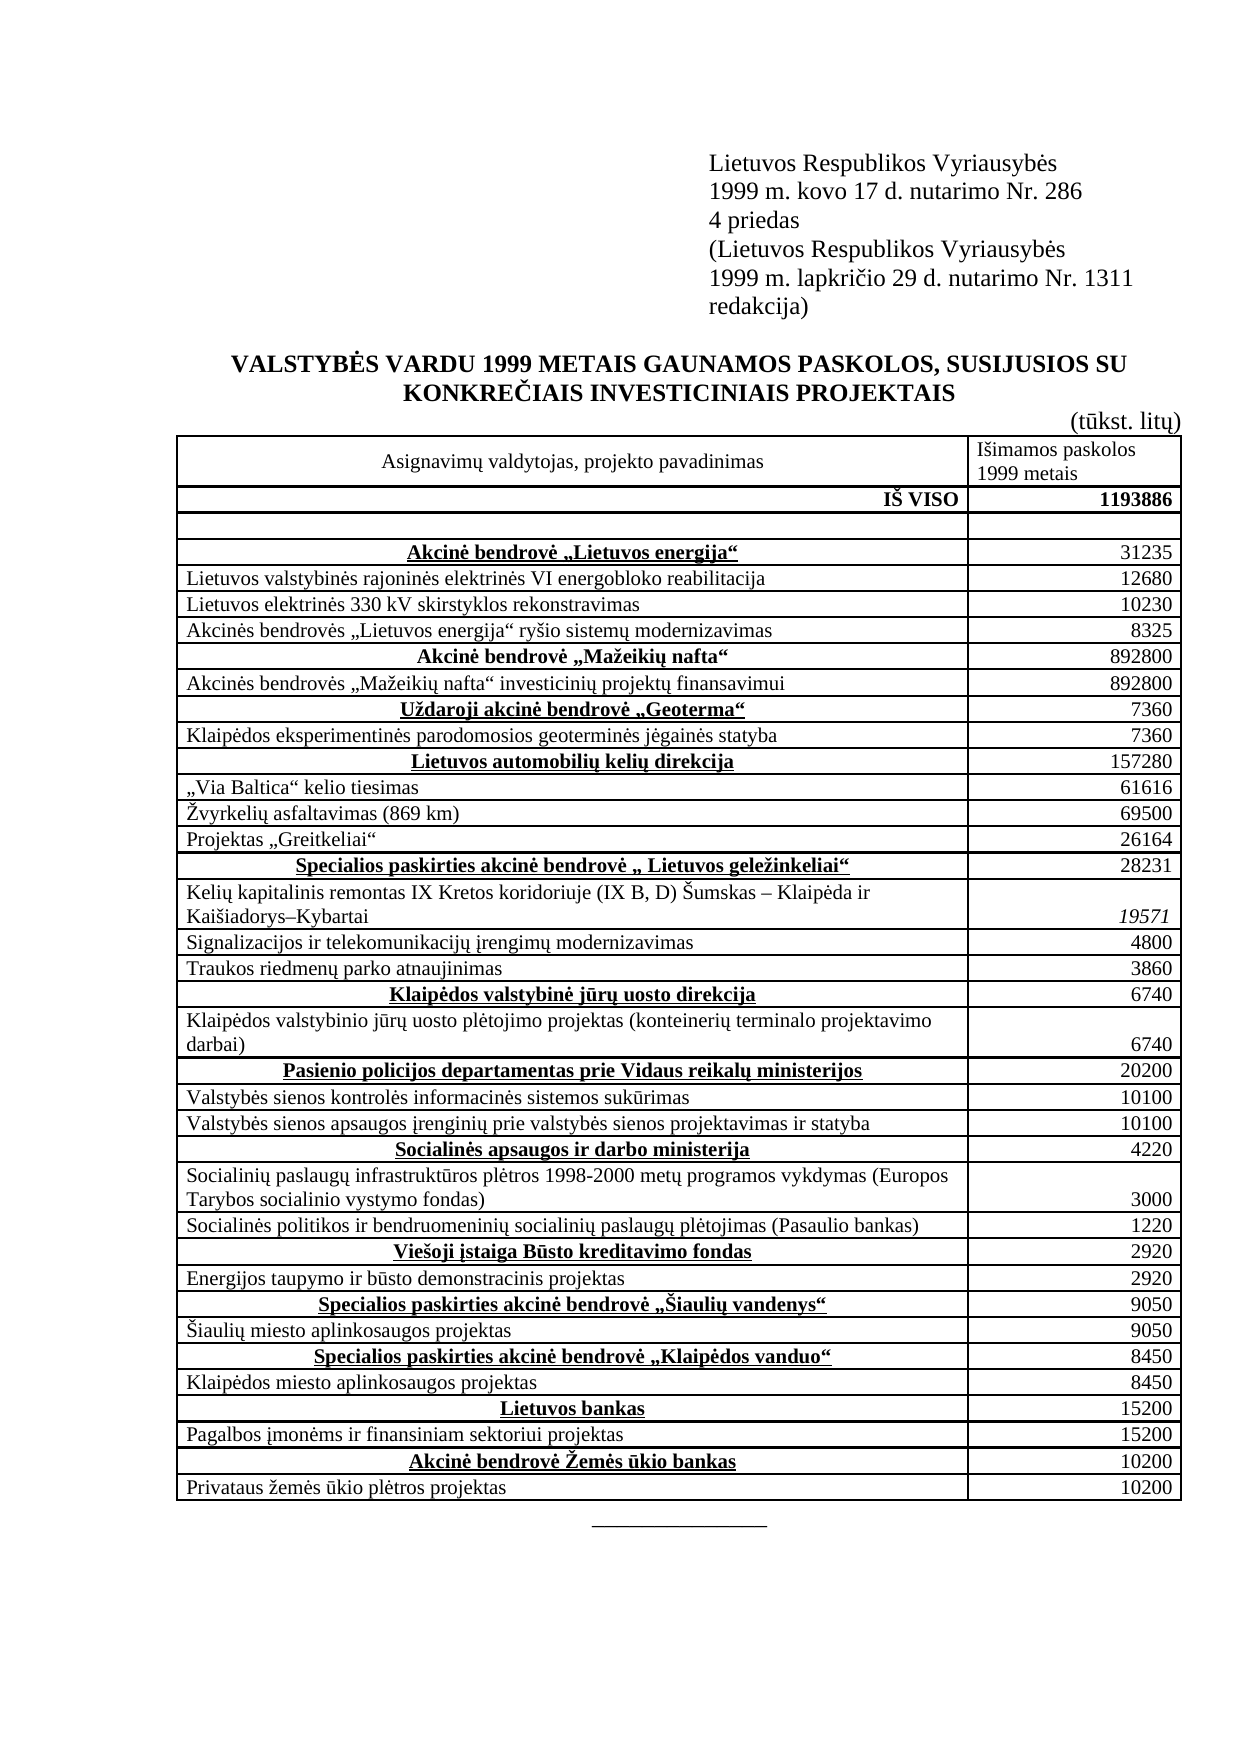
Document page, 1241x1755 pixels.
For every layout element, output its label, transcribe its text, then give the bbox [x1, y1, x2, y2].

text redakcija) [177, 291, 1181, 320]
table_cell Specialios paskirties akcinė bendrovė „Klaipėdos vanduo“ [178, 1344, 967, 1368]
table_cell 31235 [969, 540, 1180, 564]
table_cell 8325 [969, 618, 1180, 642]
table_cell Viešoji įstaiga Būsto kreditavimo fondas [178, 1239, 967, 1263]
text (tūkst. litų) [177, 406, 1181, 435]
table_cell Lietuvos automobilių kelių direkcija [178, 749, 967, 773]
table_cell 7360 [969, 697, 1180, 721]
text 4 priedas [177, 205, 1181, 234]
table_cell Akcinė bendrovė Žemės ūkio bankas [178, 1449, 967, 1473]
table_cell [178, 514, 967, 538]
table_cell Valstybės sienos kontrolės informacinės sistemos sukūrimas [178, 1085, 967, 1109]
table_header Asignavimų valdytojas, projekto pavadinimas [178, 437, 967, 485]
table_cell Socialinių paslaugų infrastruktūros plėtros 1998-2000 metų programos vykdymas (Europos Tarybos socialinio vystymo fondas) [178, 1163, 967, 1211]
table_cell Akcinė bendrovė „Mažeikių nafta“ [178, 644, 967, 668]
table_cell 9050 [969, 1318, 1180, 1342]
table_cell 28231 [969, 854, 1180, 877]
table_cell 2920 [969, 1266, 1180, 1289]
table_cell Akcinės bendrovės „Mažeikių nafta“ investicinių projektų finansavimui [178, 670, 967, 694]
table_cell Energijos taupymo ir būsto demonstracinis projektas [178, 1266, 967, 1289]
table_cell Pasienio policijos departamentas prie Vidaus reikalų ministerijos [178, 1059, 967, 1082]
table_cell Kelių kapitalinis remontas IX Kretos koridoriuje (IX B, D) Šumskas – Klaipėda ir Kaišiadorys–Kybartai [178, 880, 967, 928]
table_cell 6740 [969, 982, 1180, 1006]
table_cell Pagalbos įmonėms ir finansiniam sektoriui projektas [178, 1423, 967, 1446]
table_cell Socialinės politikos ir bendruomeninių socialinių paslaugų plėtojimas (Pasaulio bankas) [178, 1213, 967, 1237]
table_cell Socialinės apsaugos ir darbo ministerija [178, 1137, 967, 1161]
text ______________ [177, 1501, 1181, 1529]
table_cell 157280 [969, 749, 1180, 773]
table_cell 19571 [969, 880, 1180, 928]
table_cell 7360 [969, 723, 1180, 747]
table_cell 61616 [969, 775, 1180, 799]
table_cell 2920 [969, 1239, 1180, 1263]
table_cell 26164 [969, 827, 1180, 851]
table_cell Privataus žemės ūkio plėtros projektas [178, 1475, 967, 1499]
table_cell 892800 [969, 670, 1180, 694]
text VALSTYBĖS VARDU 1999 METAIS GAUNAMOS PASKOLOS, SUSIJUSIOS SU KONKREČIAIS INVESTICINIAIS PROJEKTAIS [177, 349, 1181, 406]
table_cell 10200 [969, 1449, 1180, 1473]
table_cell 9050 [969, 1292, 1180, 1316]
table_cell IŠ VISO [178, 488, 967, 511]
table_cell 20200 [969, 1059, 1180, 1082]
table_cell 892800 [969, 644, 1180, 668]
table_cell Specialios paskirties akcinė bendrovė „Šiaulių vandenys“ [178, 1292, 967, 1316]
table_cell Signalizacijos ir telekomunikacijų įrengimų modernizavimas [178, 930, 967, 954]
table_cell Lietuvos valstybinės rajoninės elektrinės VI energobloko reabilitacija [178, 566, 967, 590]
text 1999 m. lapkričio 29 d. nutarimo Nr. 1311 [177, 263, 1181, 291]
table_cell 10200 [969, 1475, 1180, 1499]
table_cell Uždaroji akcinė bendrovė „Geoterma“ [178, 697, 967, 721]
table_cell Klaipėdos valstybinio jūrų uosto plėtojimo projektas (konteinerių terminalo projektavimo darbai) [178, 1008, 967, 1056]
table_cell Akcinės bendrovės „Lietuvos energija“ ryšio sistemų modernizavimas [178, 618, 967, 642]
table_cell Klaipėdos valstybinė jūrų uosto direkcija [178, 982, 967, 1006]
table_cell Žvyrkelių asfaltavimas (869 km) [178, 801, 967, 825]
table_cell Akcinė bendrovė „Lietuvos energija“ [178, 540, 967, 564]
table_cell Klaipėdos eksperimentinės parodomosios geoterminės jėgainės statyba [178, 723, 967, 747]
text 1999 m. kovo 17 d. nutarimo Nr. 286 [177, 176, 1181, 205]
table_cell Šiaulių miesto aplinkosaugos projektas [178, 1318, 967, 1342]
table_cell Traukos riedmenų parko atnaujinimas [178, 956, 967, 980]
table_header Išimamos paskolos 1999 metais [969, 437, 1180, 485]
table_cell 4800 [969, 930, 1180, 954]
table_cell 8450 [969, 1344, 1180, 1368]
table_cell 10230 [969, 592, 1180, 616]
table_cell 1193886 [969, 488, 1180, 511]
text (Lietuvos Respublikos Vyriausybės [177, 234, 1181, 263]
table_cell 12680 [969, 566, 1180, 590]
table_cell Lietuvos elektrinės 330 kV skirstyklos rekonstravimas [178, 592, 967, 616]
table_cell 69500 [969, 801, 1180, 825]
table_cell 1220 [969, 1213, 1180, 1237]
table_cell 3000 [969, 1163, 1180, 1211]
table_cell Valstybės sienos apsaugos įrenginių prie valstybės sienos projektavimas ir statyba [178, 1111, 967, 1135]
table_cell Lietuvos bankas [178, 1396, 967, 1420]
table_cell 8450 [969, 1370, 1180, 1394]
table_cell „Via Baltica“ kelio tiesimas [178, 775, 967, 799]
table_cell [969, 514, 1180, 538]
table_cell 10100 [969, 1111, 1180, 1135]
table_cell Specialios paskirties akcinė bendrovė „ Lietuvos geležinkeliai“ [178, 854, 967, 877]
table_cell 3860 [969, 956, 1180, 980]
table_cell 6740 [969, 1008, 1180, 1056]
table_cell Klaipėdos miesto aplinkosaugos projektas [178, 1370, 967, 1394]
table_cell 10100 [969, 1085, 1180, 1109]
text Lietuvos Respublikos Vyriausybės [177, 148, 1181, 176]
table_cell 15200 [969, 1396, 1180, 1420]
table_cell Projektas „Greitkeliai“ [178, 827, 967, 851]
table_cell 4220 [969, 1137, 1180, 1161]
table_cell 15200 [969, 1423, 1180, 1446]
